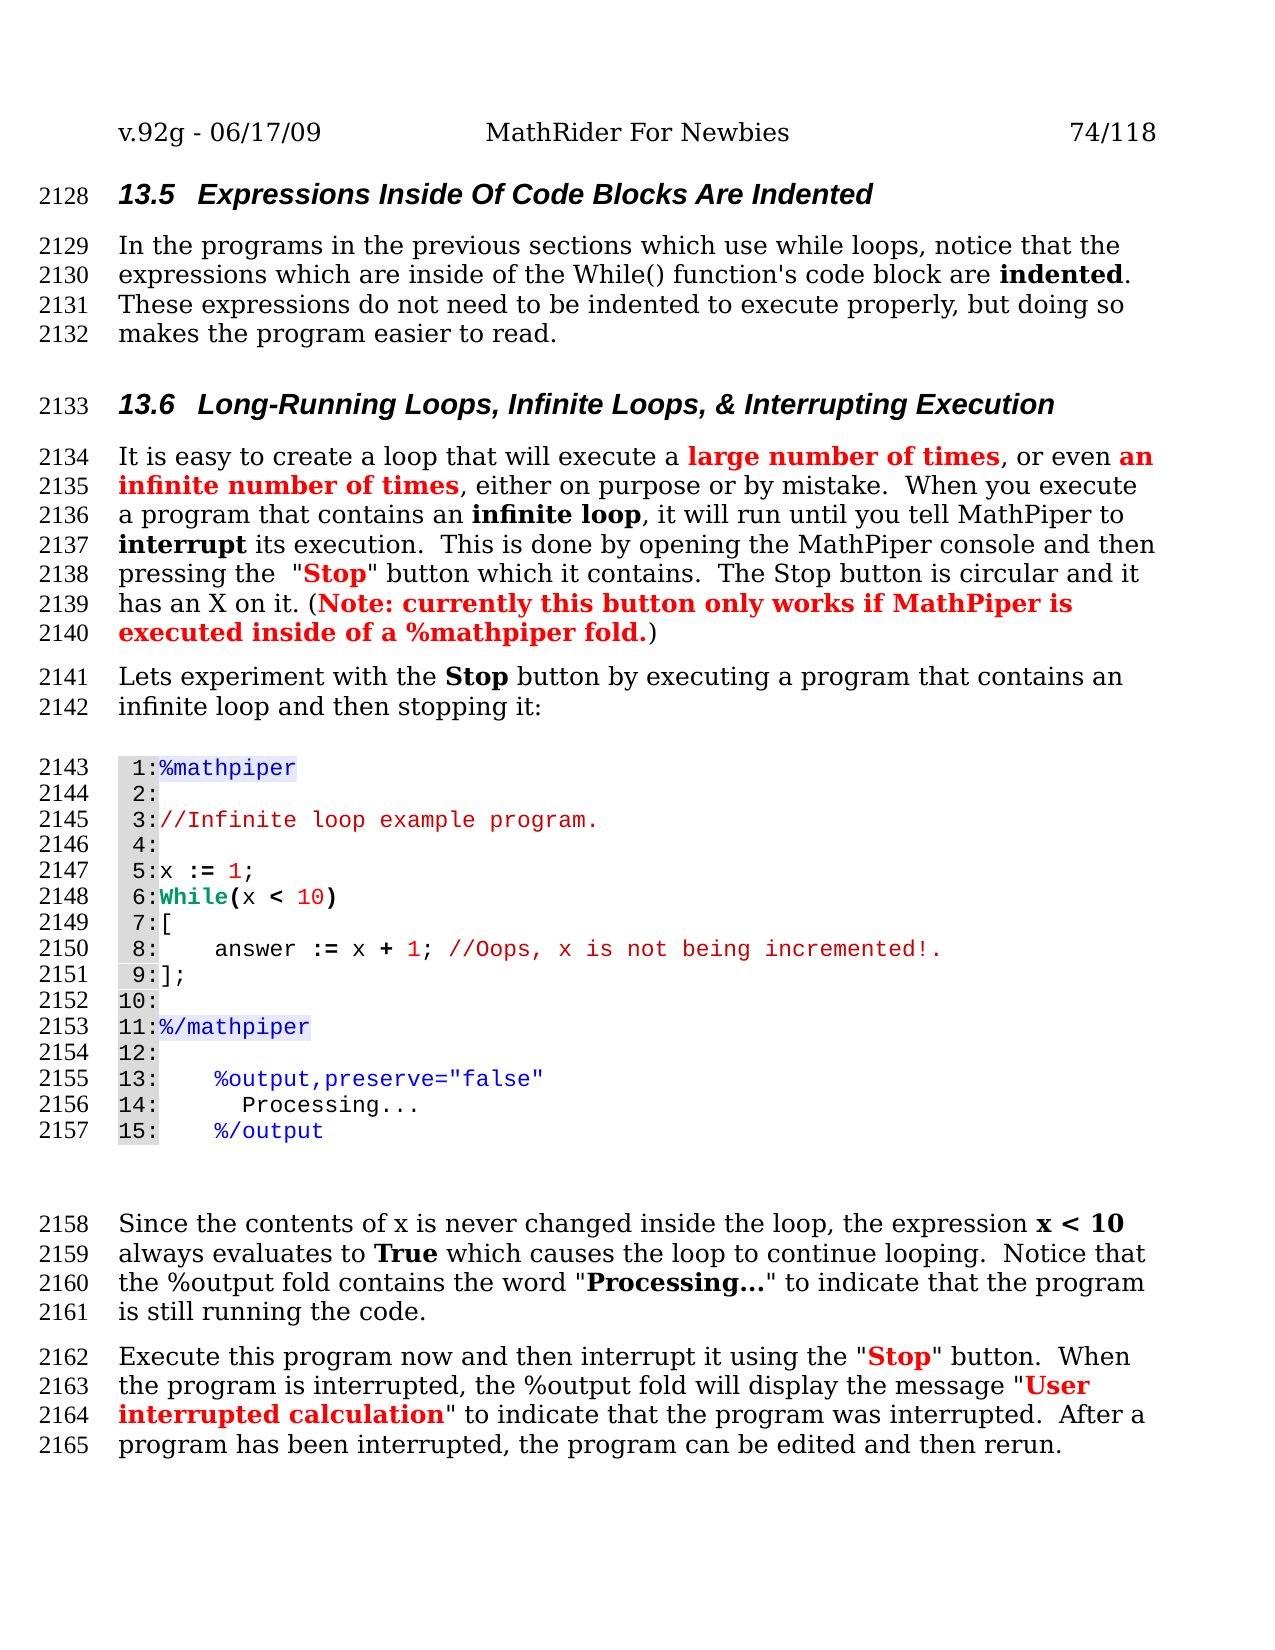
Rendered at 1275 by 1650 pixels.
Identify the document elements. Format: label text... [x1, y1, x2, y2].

text In the programs in the previous sections which use while loops, notice that the expressions which are inside of the While() function's code block are indented. These expressions do not need to be indented to execute properly, but doing so makes the program easier to read. [118, 231, 1157, 348]
subtitle Expressions Inside Of Code Blocks Are Indented [118, 177, 1157, 210]
text 9:]; [118, 963, 1157, 989]
text 12: [118, 1041, 1157, 1067]
text Since the contents of x is never changed inside the loop, the expression x < 10 always evaluates to True which causes the loop to continue looping. Notice that the %output fold contains the word "Processing..." to indicate that the program is still running the code. [118, 1209, 1157, 1327]
text Execute this program now and then interrupt it using the "Stop" button. When the program is interrupted, the %output fold will display the message "User interrupted calculation" to indicate that the program was interrupted. After a program has been interrupted, the program can be edited and then rerun. [118, 1342, 1157, 1459]
text 15: %/output [118, 1119, 1157, 1145]
text It is easy to create a loop that will execute a large number of times, or even an infinite number of times, either on purpose or by mistake. When you execute a program that contains an infinite loop, it will run until you tell MathPiper to interrupt its execution. This is done by opening the MathPiper console and then pressing the "Stop" button which it contains. The Stop button is circular and it has an X on it. (Note: currently this button only works if MathPiper is executed inside of a %mathpiper fold.) [118, 442, 1157, 647]
text 11:%/mathpiper [118, 1015, 1157, 1041]
text 1:%mathpiper [118, 756, 1157, 782]
subtitle Long-Running Loops, Infinite Loops, & Interrupting Execution [118, 387, 1157, 421]
text 7:[ [118, 912, 1157, 938]
text 10: [118, 989, 1157, 1015]
text 8: answer := x + 1; //Oops, x is not being incremented!. [118, 938, 1157, 963]
text 13: %output,preserve="false" [118, 1067, 1157, 1093]
text 2: [118, 782, 1157, 808]
text 3://Infinite loop example program. [118, 808, 1157, 834]
text 4: [118, 834, 1157, 860]
text Lets experiment with the Stop button by executing a program that contains an infinite loop and then stopping it: [118, 662, 1157, 721]
text 14: Processing... [118, 1093, 1157, 1119]
text 5:x := 1; [118, 860, 1157, 886]
text 6:While(x < 10) [118, 886, 1157, 912]
